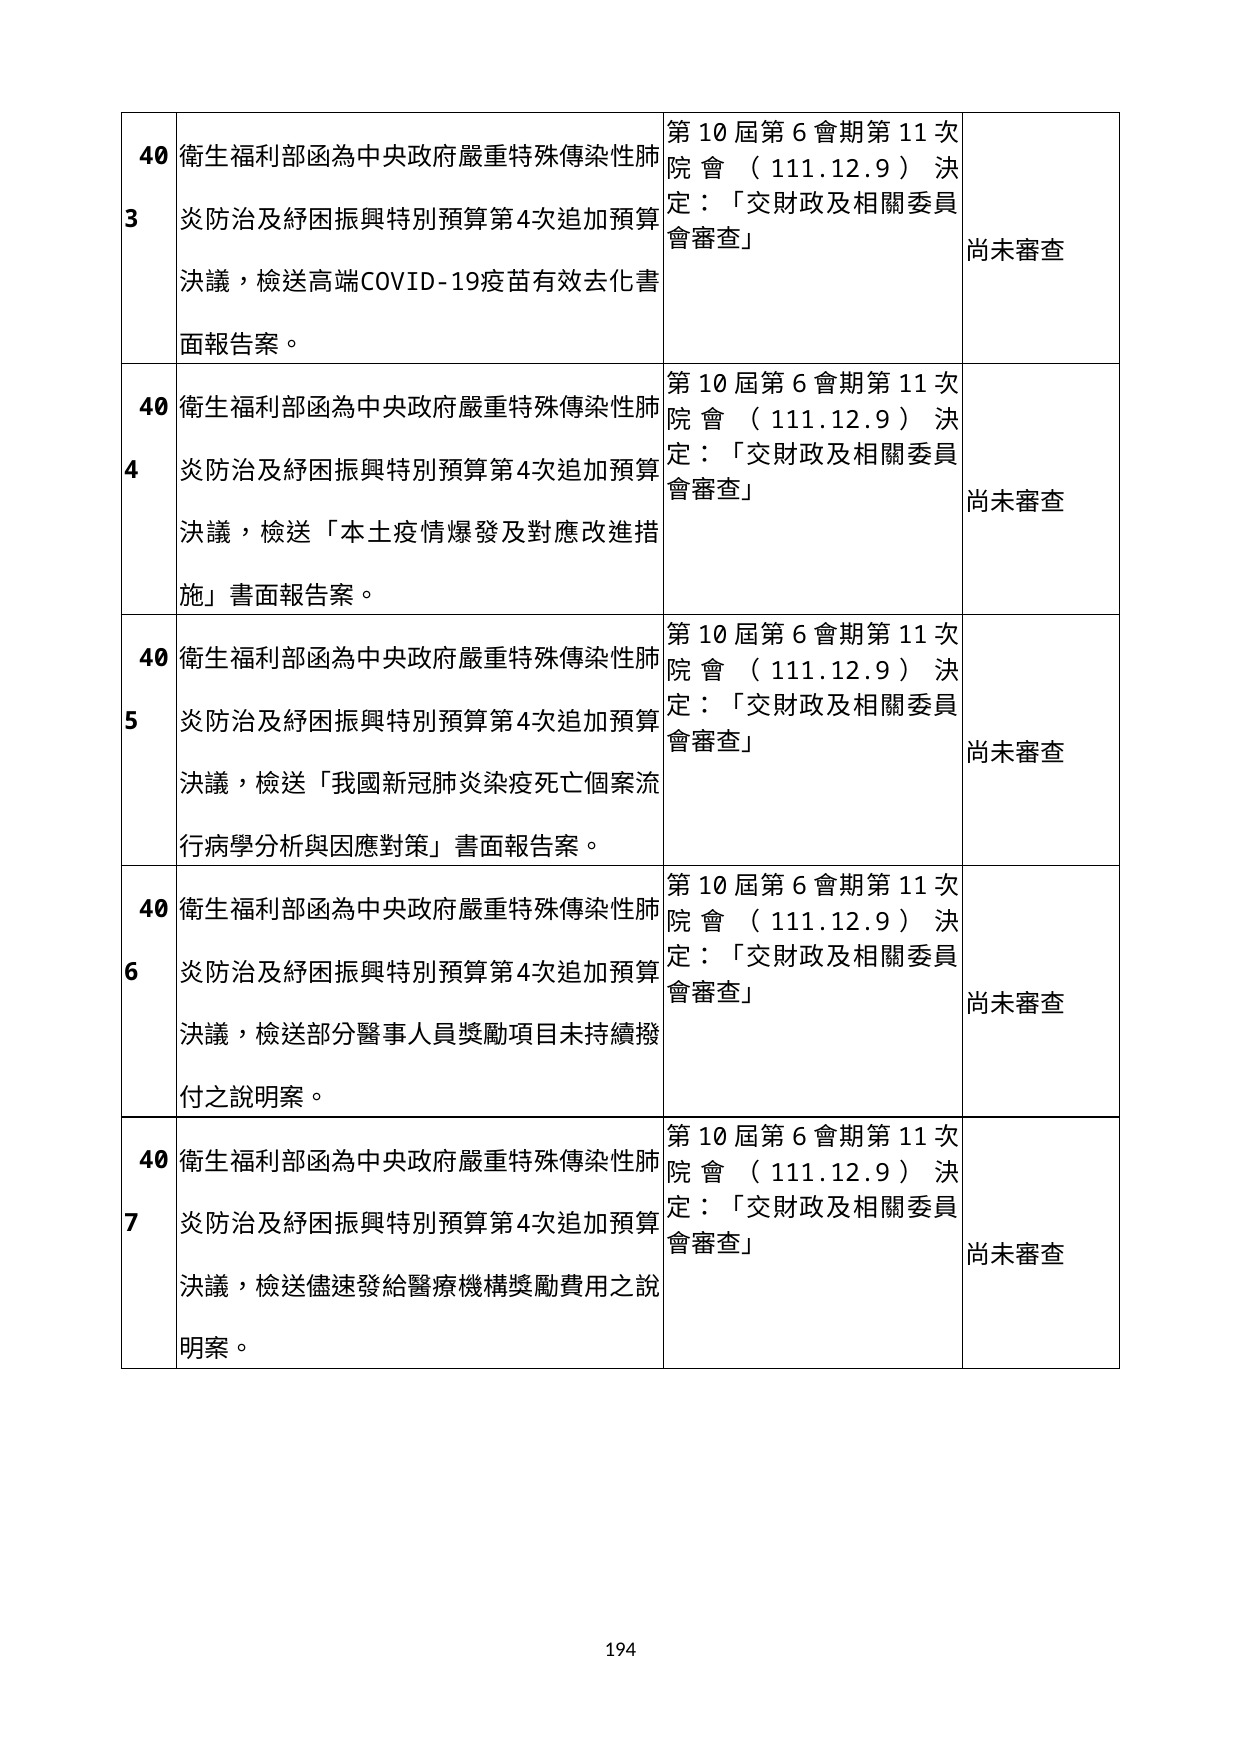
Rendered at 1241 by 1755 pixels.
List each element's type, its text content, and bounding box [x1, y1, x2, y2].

table_cell [122, 615, 176, 865]
table_cell 衛生福利部函為中央政府嚴重特殊傳染性肺炎防治及紓困振興特別預算第4次追加預算決議，檢送儘速發給醫療機構獎勵費用之說明案。 [177, 1118, 663, 1367]
table_cell 第10屆第6會期第11次院會（111.12.9）決定：「交財政及相關委員會審查」 [664, 615, 962, 865]
table_cell 尚未審查 [963, 364, 1119, 614]
table_cell 尚未審查 [963, 615, 1119, 865]
table_cell 第10屆第6會期第11次院會（111.12.9）決定：「交財政及相關委員會審查」 [664, 866, 962, 1116]
table_cell 衛生福利部函為中央政府嚴重特殊傳染性肺炎防治及紓困振興特別預算第4次追加預算決議，檢送「我國新冠肺炎染疫死亡個案流行病學分析與因應對策」書面報告案。 [177, 615, 663, 865]
table_cell 衛生福利部函為中央政府嚴重特殊傳染性肺炎防治及紓困振興特別預算第4次追加預算決議，檢送「本土疫情爆發及對應改進措施」書面報告案。 [177, 364, 663, 614]
table_cell 衛生福利部函為中央政府嚴重特殊傳染性肺炎防治及紓困振興特別預算第4次追加預算決議，檢送部分醫事人員獎勵項目未持續撥付之說明案。 [177, 866, 663, 1116]
table_cell 第10屆第6會期第11次院會（111.12.9）決定：「交財政及相關委員會審查」 [664, 1118, 962, 1367]
table_cell 衛生福利部函為中央政府嚴重特殊傳染性肺炎防治及紓困振興特別預算第4次追加預算決議，檢送高端COVID-19疫苗有效去化書面報告案。 [177, 113, 663, 363]
table_cell [122, 1118, 176, 1367]
table_cell 尚未審查 [963, 866, 1119, 1116]
table_cell 第10屆第6會期第11次院會（111.12.9）決定：「交財政及相關委員會審查」 [664, 364, 962, 614]
table_cell [122, 364, 176, 614]
table_cell 第10屆第6會期第11次院會（111.12.9）決定：「交財政及相關委員會審查」 [664, 113, 962, 363]
table_cell [122, 113, 176, 363]
table_cell 尚未審查 [963, 1118, 1119, 1367]
table_cell 尚未審查 [963, 113, 1119, 363]
table_cell [122, 866, 176, 1116]
